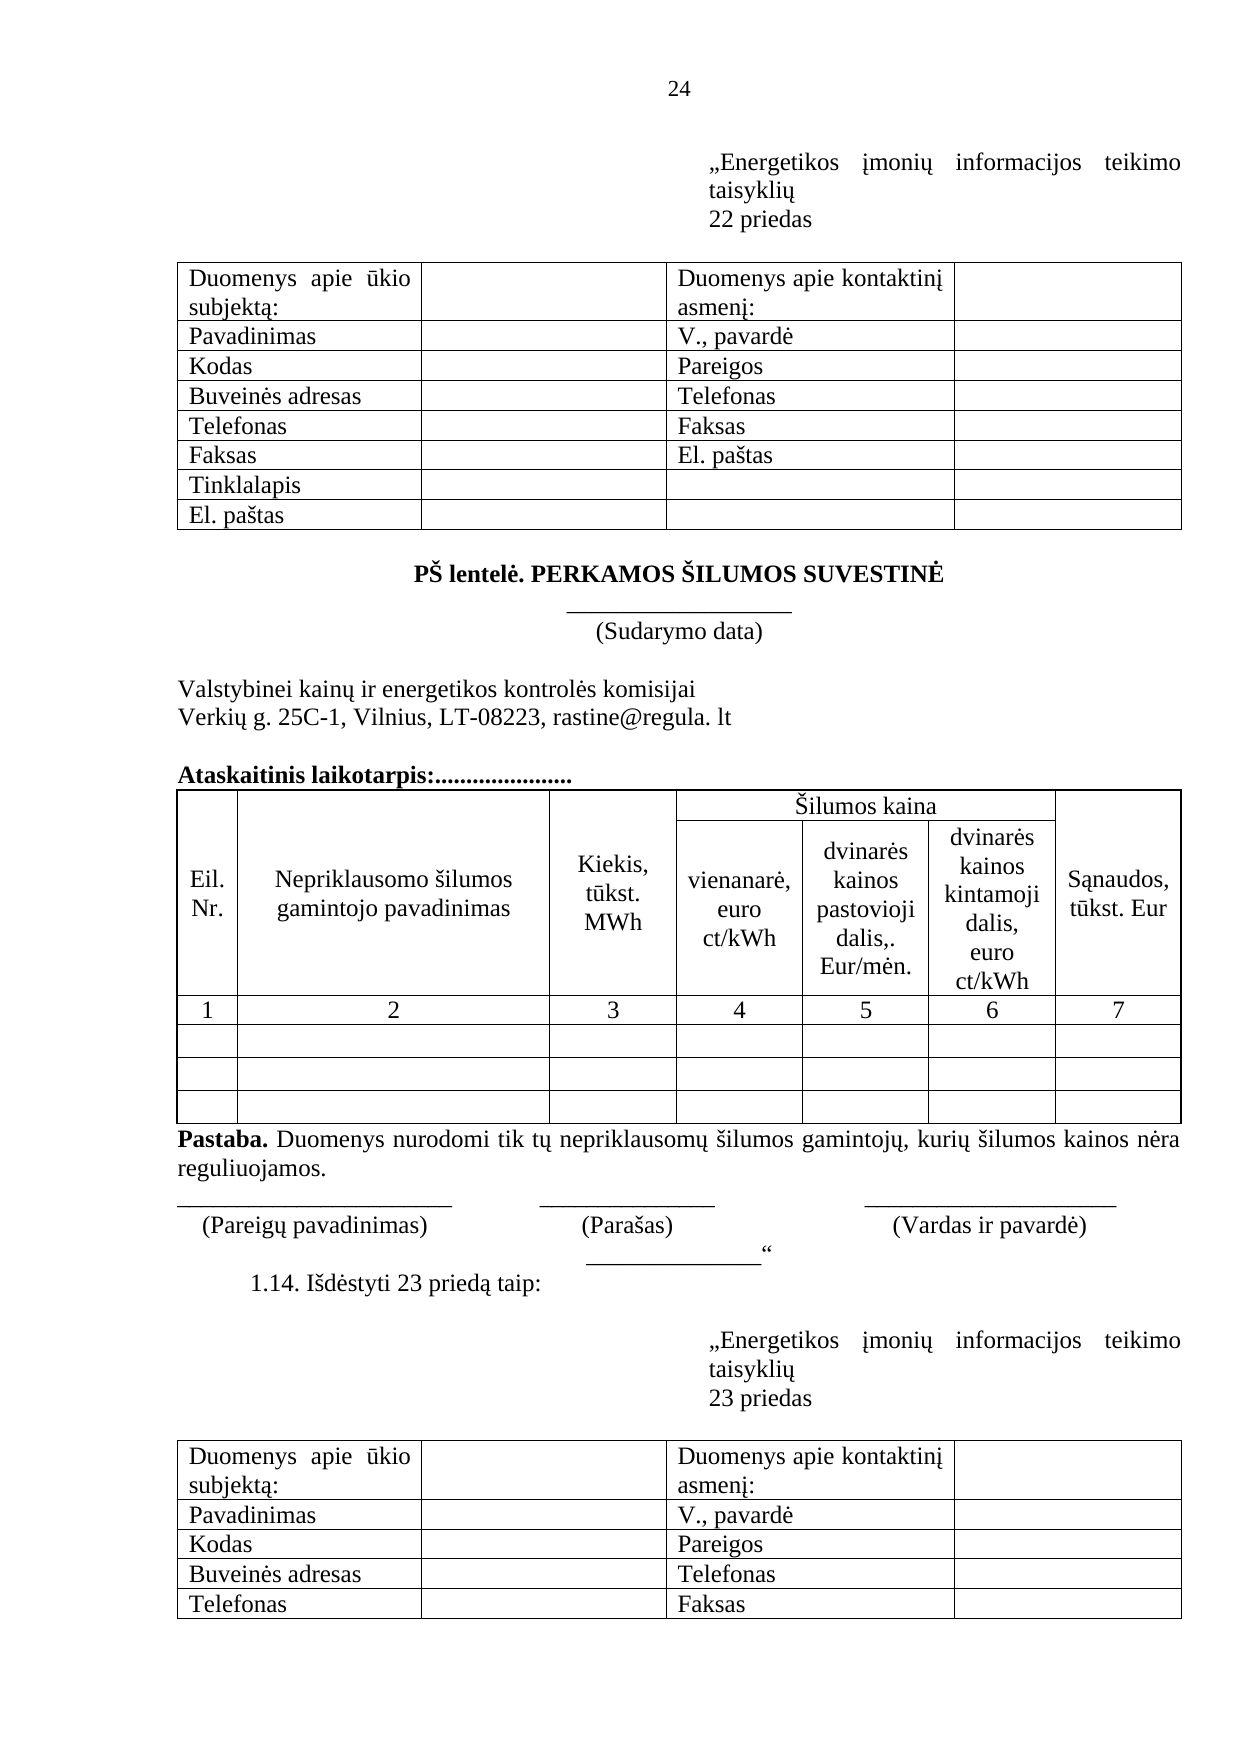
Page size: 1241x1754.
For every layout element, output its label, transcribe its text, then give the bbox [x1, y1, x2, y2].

table_cell [955, 1530, 1181, 1558]
text PŠ lentelė. PERKAMOS ŠILUMOS SUVESTINĖ [177, 559, 1181, 587]
table_cell [238, 1058, 549, 1090]
text (Pareigų pavadinimas) (Parašas) (Vardas ir pavardė) [177, 1210, 1181, 1239]
table_cell Telefonas [178, 411, 421, 439]
table_cell [422, 500, 666, 529]
table_header [422, 1441, 666, 1499]
table_cell Faksas [178, 441, 421, 469]
table_cell [178, 1058, 237, 1090]
table_cell [955, 1559, 1181, 1588]
table_cell [422, 1530, 666, 1558]
table_cell [803, 1058, 928, 1090]
table_header Duomenys apie ūkio subjektą: [178, 263, 421, 320]
table_cell 5 [803, 996, 928, 1024]
table_cell Faksas [667, 1589, 954, 1618]
table_cell [955, 321, 1181, 350]
table_cell Tinklalapis [178, 470, 421, 499]
table_cell Pavadinimas [178, 1500, 421, 1528]
table_cell 2 [238, 996, 549, 1024]
table_cell [803, 1025, 928, 1057]
table_cell [955, 351, 1181, 380]
table_cell [803, 1091, 928, 1123]
table_cell Kodas [178, 351, 421, 380]
table_cell [955, 1500, 1181, 1528]
table_cell [955, 500, 1181, 529]
table_cell Buveinės adresas [178, 381, 421, 410]
table_cell 7 [1056, 996, 1180, 1024]
table_cell El. paštas [667, 441, 954, 469]
text ______________“ [177, 1239, 1181, 1268]
table_cell [955, 381, 1181, 410]
table_cell 3 [550, 996, 676, 1024]
text Valstybinei kainų ir energetikos kontrolės komisijai [177, 674, 1181, 702]
table_cell [667, 500, 954, 529]
table_cell [422, 1589, 666, 1618]
table_cell [1056, 1058, 1180, 1090]
table_cell [178, 1025, 237, 1057]
text 23 priedas [709, 1383, 1181, 1411]
table_cell dvinarės kainos pastovioji dalis,. Eur/mėn. [803, 821, 928, 994]
table_cell [929, 1091, 1055, 1123]
text Verkių g. 25C-1, Vilnius, LT-08223, rastine@regula. lt [177, 702, 1181, 731]
text „Energetikos įmonių informacijos teikimo taisyklių [709, 1325, 1181, 1383]
table_cell [667, 470, 954, 499]
table_cell Faksas [667, 411, 954, 439]
table_cell 6 [929, 996, 1055, 1024]
table_cell [422, 351, 666, 380]
table_cell Telefonas [178, 1589, 421, 1618]
table_cell Telefonas [667, 1559, 954, 1588]
table_cell Kodas [178, 1530, 421, 1558]
table_cell 4 [677, 996, 802, 1024]
table_cell [550, 1025, 676, 1057]
table_cell [422, 1559, 666, 1588]
table_cell [422, 470, 666, 499]
table_header Kiekis, tūkst. MWh [550, 791, 676, 994]
text 22 priedas [709, 204, 1181, 233]
table_header Nepriklausomo šilumos gamintojo pavadinimas [238, 791, 549, 994]
table_cell [677, 1058, 802, 1090]
table_cell [178, 1091, 237, 1123]
table_cell El. paštas [178, 500, 421, 529]
text Pastaba. Duomenys nurodomi tik tų nepriklausomų šilumos gamintojų, kurių šilumos kainos nėra reguliuojamos. [177, 1124, 1181, 1181]
text 1.14. Išdėstyti 23 priedą taip: [177, 1268, 1181, 1296]
text „Energetikos įmonių informacijos teikimo taisyklių [709, 147, 1181, 204]
table_cell [422, 381, 666, 410]
table_cell Pareigos [667, 351, 954, 380]
table_cell [422, 441, 666, 469]
table_cell Telefonas [667, 381, 954, 410]
table_header Sąnaudos, tūkst. Eur [1056, 791, 1180, 994]
table_cell [929, 1025, 1055, 1057]
table_cell [677, 1025, 802, 1057]
table_cell [677, 1091, 802, 1123]
table_header [955, 1441, 1181, 1499]
table_cell [929, 1058, 1055, 1090]
table_cell [422, 411, 666, 439]
table_header Duomenys apie kontaktinį asmenį: [667, 263, 954, 320]
table_cell V., pavardė [667, 1500, 954, 1528]
table_header Šilumos kaina [677, 791, 1055, 820]
table_cell Pavadinimas [178, 321, 421, 350]
table_cell dvinarės kainos kintamoji dalis, euro ct/kWh [929, 821, 1055, 994]
text (Sudarymo data) [177, 616, 1181, 645]
table_cell 1 [178, 996, 237, 1024]
table_cell [955, 411, 1181, 439]
text __________________ [177, 587, 1181, 616]
table_cell V., pavardė [667, 321, 954, 350]
table_cell [1056, 1025, 1180, 1057]
table_header [955, 263, 1181, 320]
table_header [422, 263, 666, 320]
table_cell [955, 1589, 1181, 1618]
table_cell [955, 470, 1181, 499]
table_cell [238, 1025, 549, 1057]
table_cell [1056, 1091, 1180, 1123]
table_cell vienanarė, euro ct/kWh [677, 821, 802, 994]
table_header Duomenys apie kontaktinį asmenį: [667, 1441, 954, 1499]
table_cell [550, 1058, 676, 1090]
table_cell [955, 441, 1181, 469]
table_cell [238, 1091, 549, 1123]
table_cell [422, 321, 666, 350]
table_cell Buveinės adresas [178, 1559, 421, 1588]
table_cell Pareigos [667, 1530, 954, 1558]
table_header Duomenys apie ūkio subjektą: [178, 1441, 421, 1499]
table_cell [550, 1091, 676, 1123]
table_header Eil. Nr. [178, 791, 237, 994]
table_cell [422, 1500, 666, 1528]
text Ataskaitinis laikotarpis:...................... [177, 760, 1181, 789]
